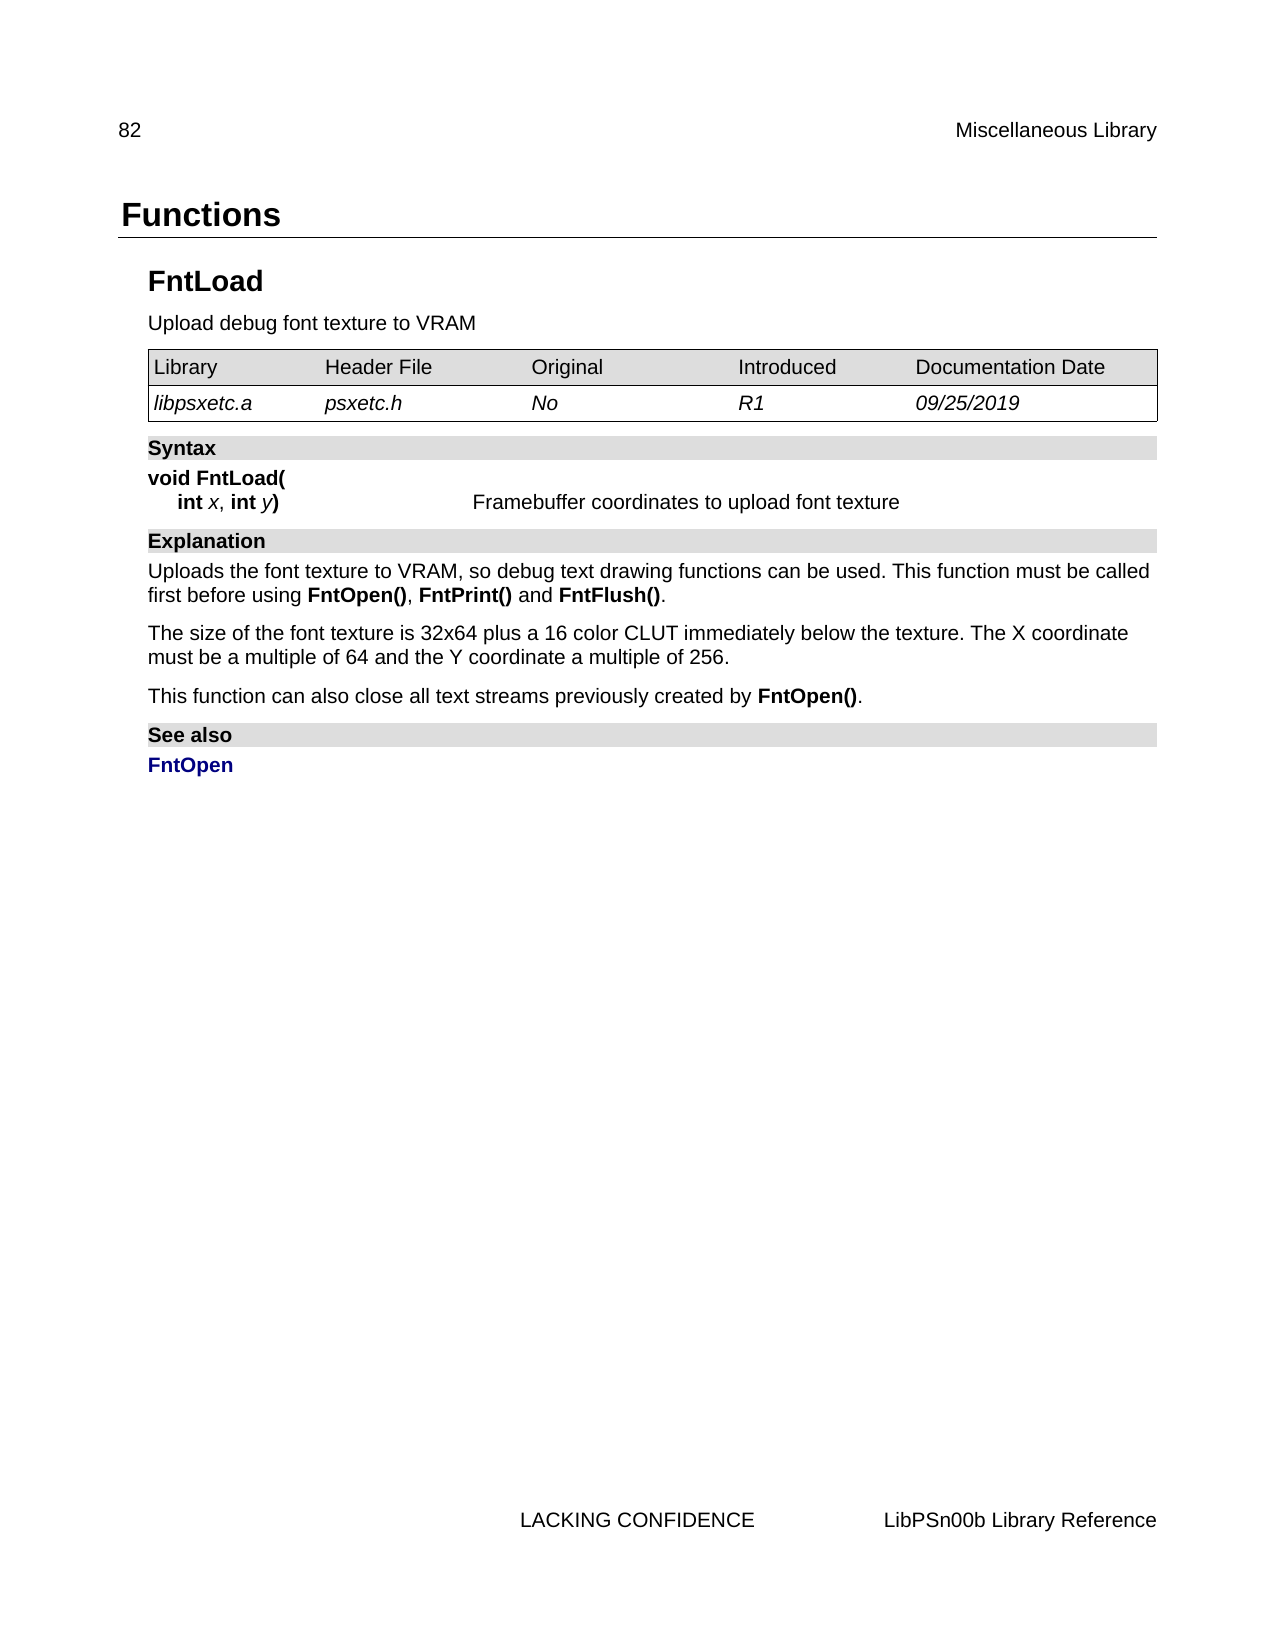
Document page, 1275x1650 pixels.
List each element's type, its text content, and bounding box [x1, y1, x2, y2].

text Uploads the font texture to VRAM, so debug text drawing functions can be used. This function must be called first before using FntOpen(), FntPrint() and FntFlush(). [148, 558, 1157, 606]
subtitle FntLoad [148, 264, 1157, 298]
text The size of the font texture is 32x64 plus a 16 color CLUT immediately below the texture. The X coordinate must be a multiple of 64 and the Y coordinate a multiple of 256. [148, 621, 1157, 669]
subtitle See also [148, 723, 1157, 747]
text Library Header File Original Introduced Documentation Date [149, 350, 1157, 385]
subtitle Explanation [148, 529, 1157, 553]
subtitle Functions [118, 192, 1157, 237]
text This function can also close all text streams previously created by FntOpen(). [148, 684, 1157, 708]
text int x, int y) Framebuffer coordinates to upload font texture [148, 490, 1157, 514]
text FntOpen [148, 753, 1157, 777]
subtitle Syntax [148, 436, 1157, 460]
text libpsxetc.a psxetc.h No R1 09/25/2019 [149, 386, 1157, 421]
text void FntLoad( [148, 466, 1157, 490]
text Upload debug font texture to VRAM [148, 310, 1157, 334]
